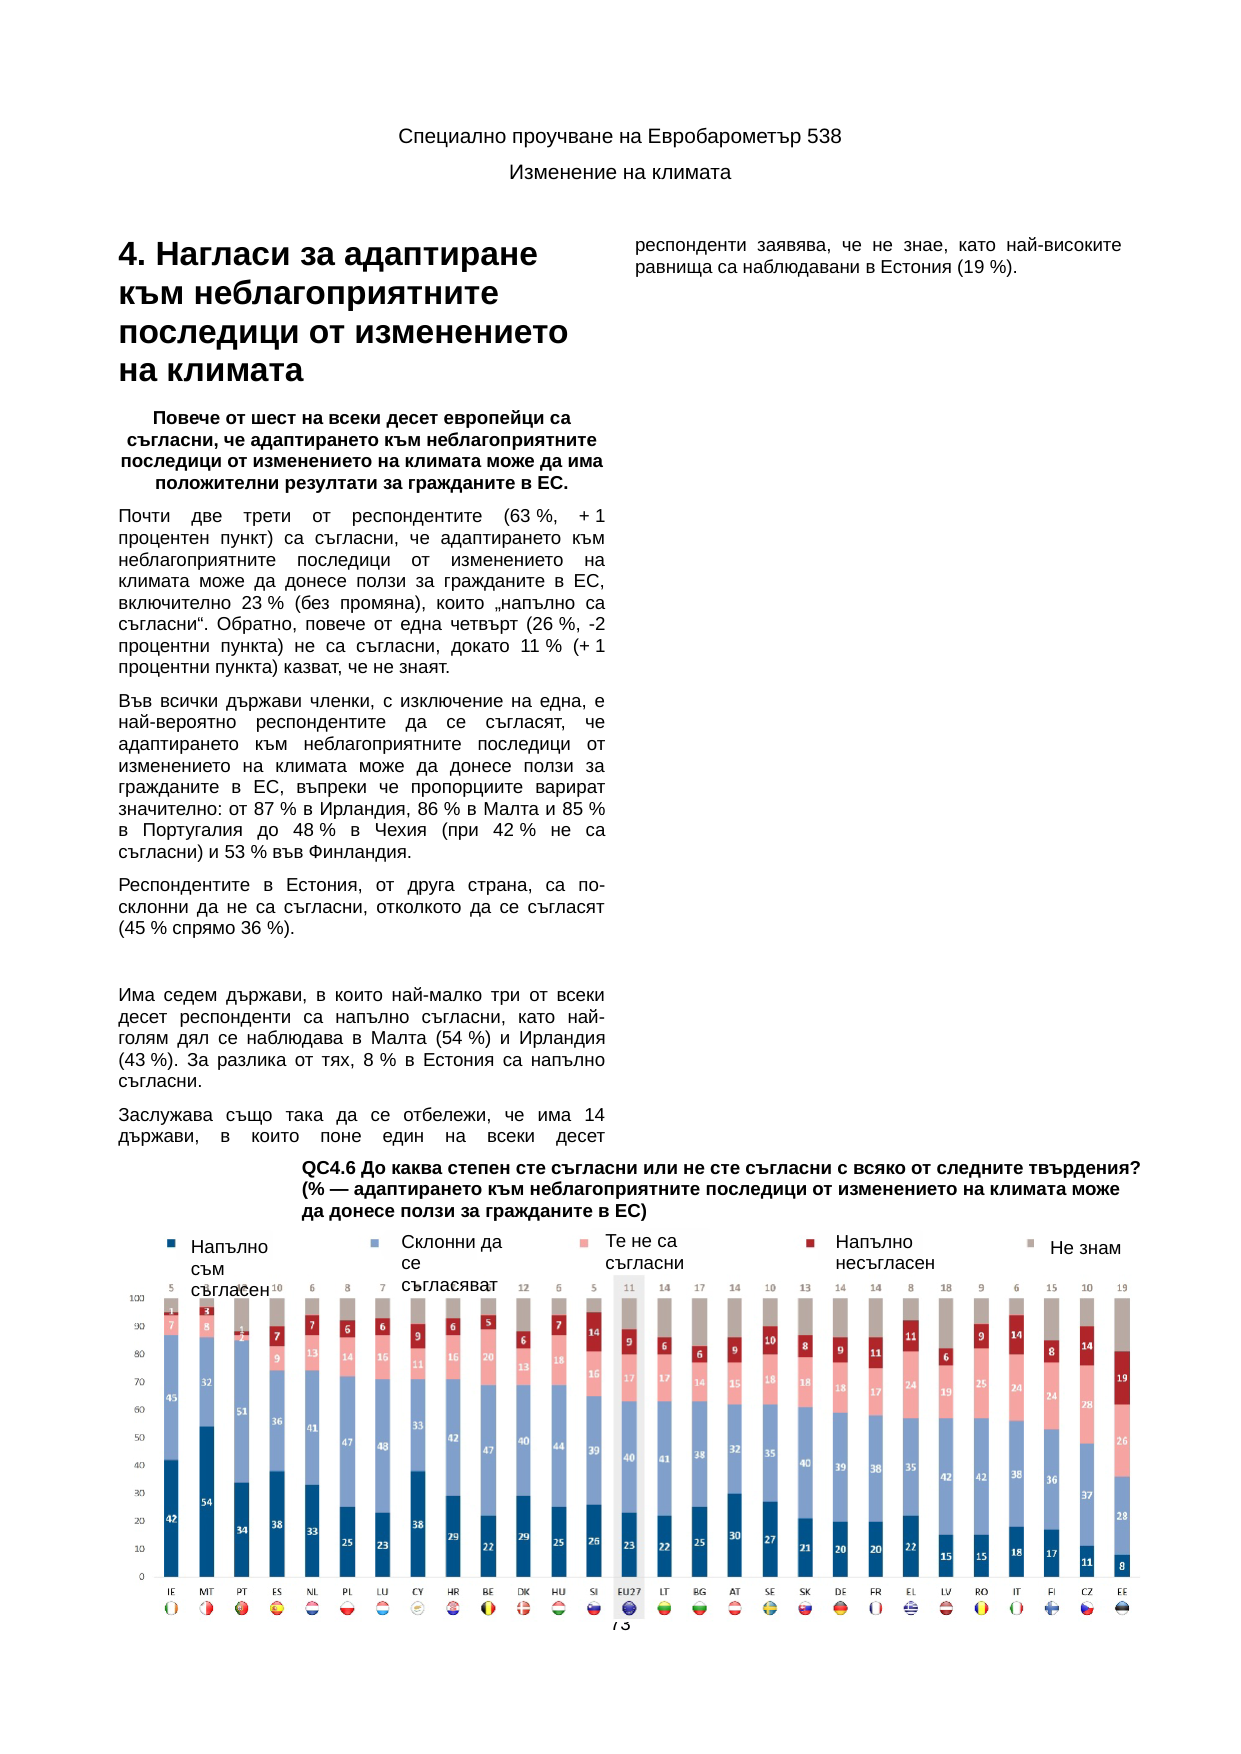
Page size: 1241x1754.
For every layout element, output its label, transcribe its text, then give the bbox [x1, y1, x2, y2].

subtitle 4. Нагласи за адаптиране към неблагоприятните последици от изменението на климата [118, 234, 605, 389]
text Заслужава също така да се отбележи, че има 14 държави, в които поне един на всеки десет [118, 1104, 605, 1147]
text Респондентите в Естония, от друга страна, са по-склонни да не са съгласни, отколкото да се съгласят (45 % спрямо 36 %). [118, 874, 605, 939]
text Има седем държави, в които най-малко три от всеки десет респонденти са напълно съгласни, като най-голям дял се наблюдава в Малта (54 %) и Ирландия (43 %). За разлика от тях, 8 % в Естония са напълно съгласни. [118, 984, 605, 1092]
text Повече от шест на всеки десет европейци са съгласни, че адаптирането към неблагоприятните последици от изменението на климата може да има положителни резултати за гражданите в ЕС. [118, 407, 605, 493]
picture [118, 1270, 1141, 1622]
text респонденти заявява, че не знае, като най-високите равнища са наблюдавани в Естония (19 %). [635, 234, 1122, 277]
text Във всички държави членки, с изключение на една, е най-вероятно респондентите да се съгласят, че адаптирането към неблагоприятните последици от изменението на климата може да донесе ползи за гражданите в ЕС, въпреки че пропорциите варират значително: от 87 % в Ирландия, 86 % в Малта и 85 % в Португалия до 48 % в Чехия (при 42 % не са съгласни) и 53 % във Финландия. [118, 690, 605, 862]
text Почти две трети от респондентите (63 %, + 1 процентен пункт) са съгласни, че адаптирането към неблагоприятните последици от изменението на климата може да донесе ползи за гражданите в ЕС, включително 23 % (без промяна), които „напълно са съгласни“. Обратно, повече от една четвърт (26 %, -2 процентни пункта) не са съгласни, докато 11 % (+ 1 процентни пункта) казват, че не знаят. [118, 505, 605, 678]
picture [153, 1219, 1034, 1260]
